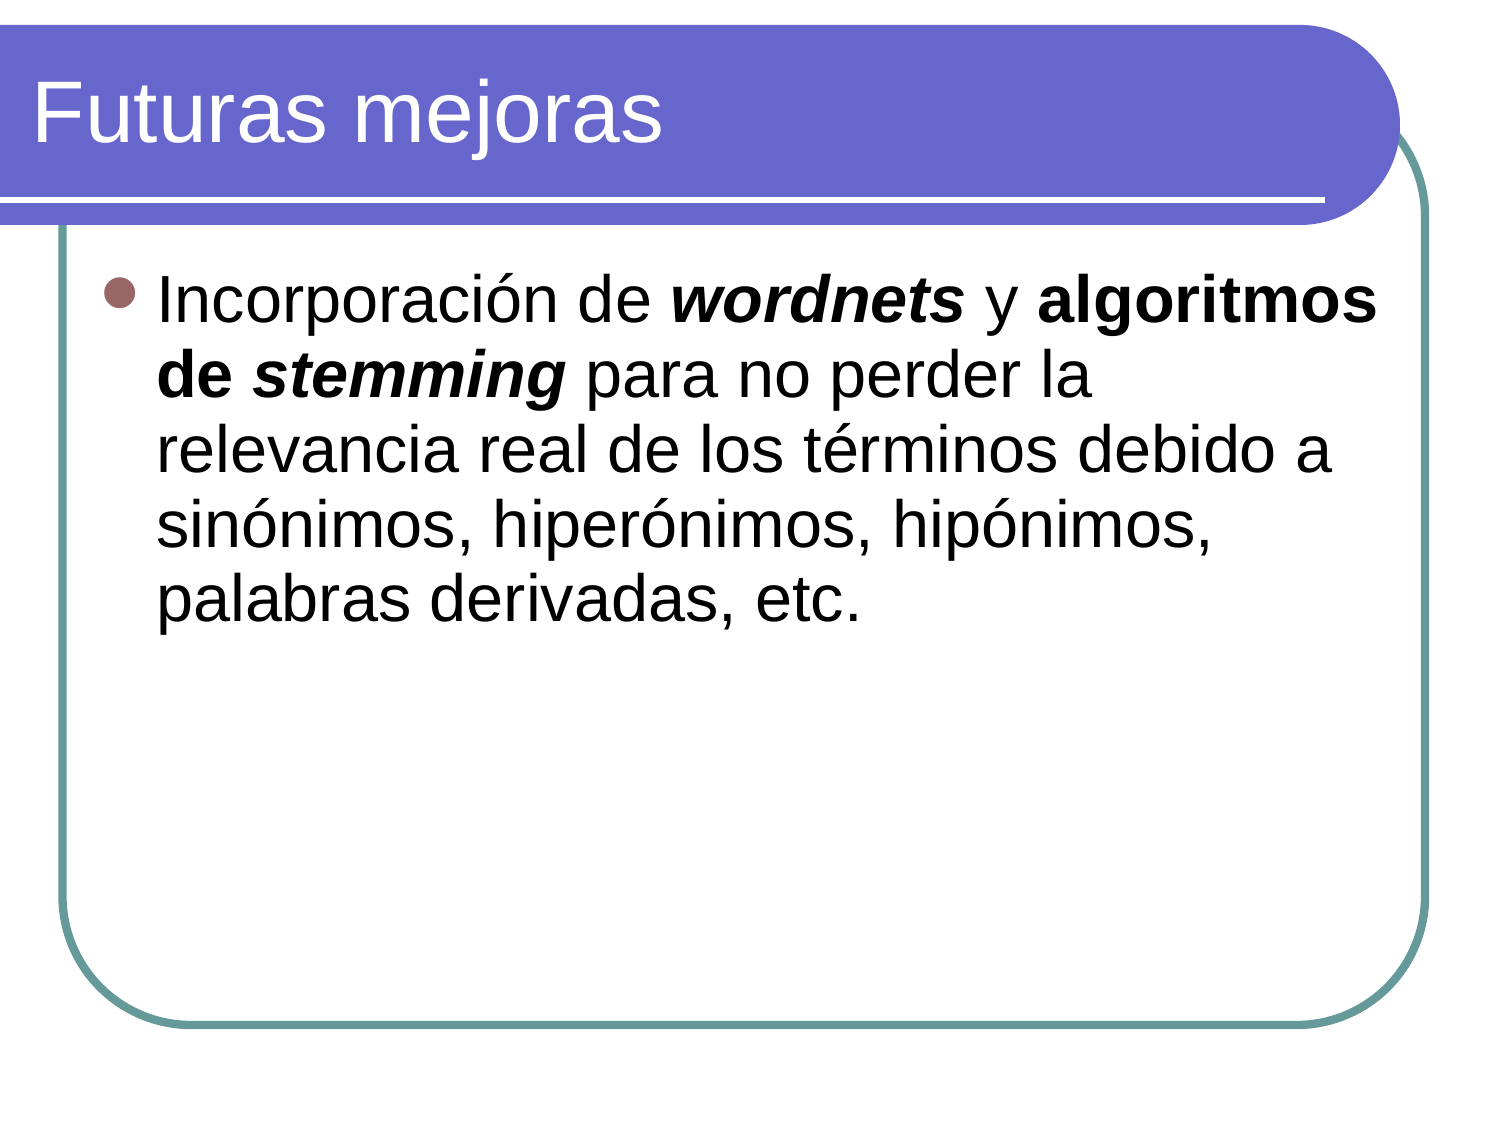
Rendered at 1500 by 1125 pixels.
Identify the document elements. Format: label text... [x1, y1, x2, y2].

list Incorporación de wordnets y algoritmos de stemming para no perder la relevancia real de los términos debido a sinónimos, hiperónimos, hipónimos, palabras derivadas, etc. [99, 262, 1401, 991]
title Futuras mejoras [31, 7, 1347, 218]
